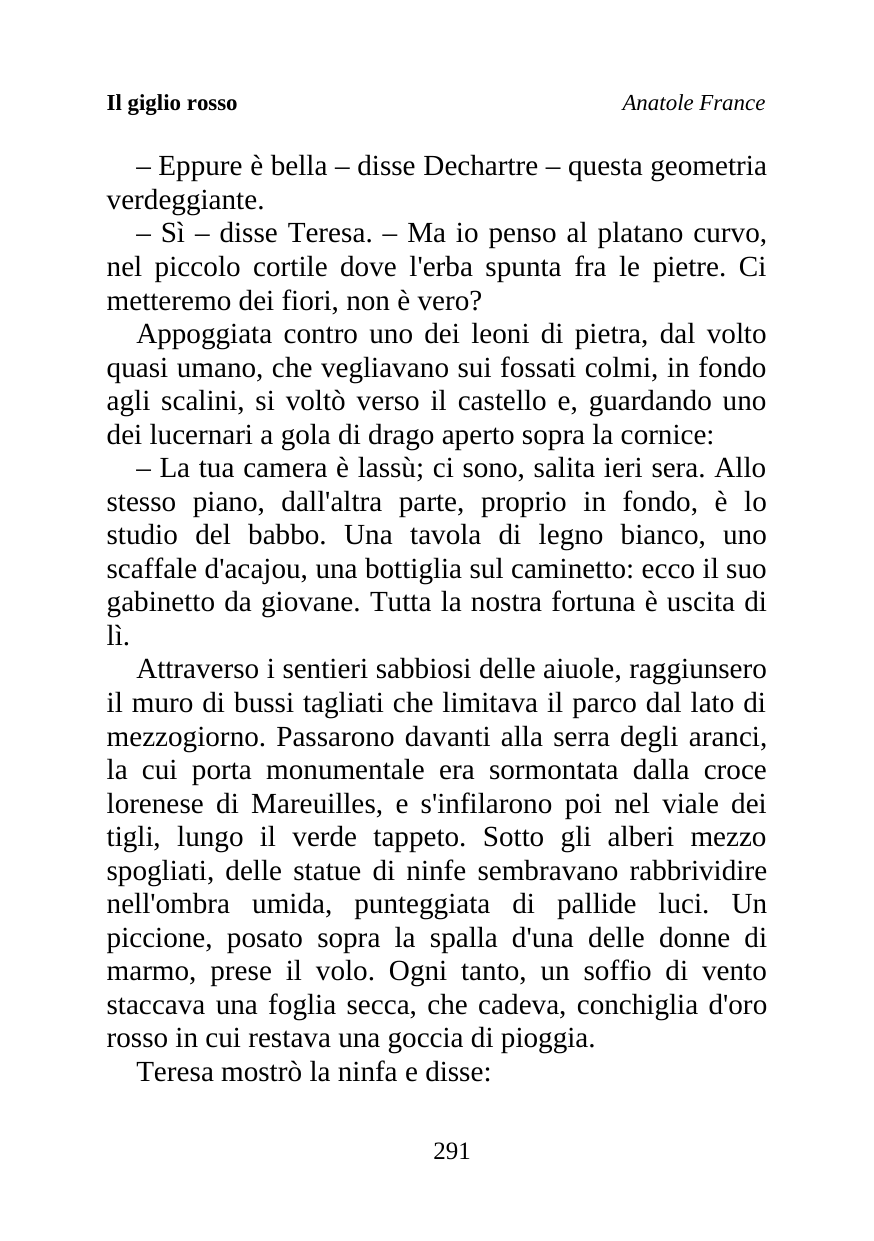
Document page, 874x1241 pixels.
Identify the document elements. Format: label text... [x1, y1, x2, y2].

text – Eppure è bella – disse Dechartre – questa geometria verdeggiante. [106, 148, 768, 216]
text – Sì – disse Teresa. – Ma io penso al platano curvo, nel piccolo cortile dove l'erba spunta fra le pietre. Ci metteremo dei fiori, non è vero? [106, 216, 768, 316]
text Teresa mostrò la ninfa e disse: [106, 1054, 768, 1088]
text Attraverso i sentieri sabbiosi delle aiuole, raggiunsero il muro di bussi tagliati che limitava il parco dal lato di mezzogiorno. Passarono davanti alla serra degli aranci, la cui porta monumentale era sormontata dalla croce lorenese di Mareuilles, e s'infilarono poi nel viale dei tigli, lungo il verde tappeto. Sotto gli alberi mezzo spogliati, delle statue di ninfe sembravano rabbrividire nell'ombra umida, punteggiata di pallide luci. Un piccione, posato sopra la spalla d'una delle donne di marmo, prese il volo. Ogni tanto, un soffio di vento staccava una foglia secca, che cadeva, conchiglia d'oro rosso in cui restava una goccia di pioggia. [106, 652, 768, 1054]
text – La tua camera è lassù; ci sono, salita ieri sera. Allo stesso piano, dall'altra parte, proprio in fondo, è lo studio del babbo. Una tavola di legno bianco, uno scaffale d'acajou, una bottiglia sul caminetto: ecco il suo gabinetto da giovane. Tutta la nostra fortuna è uscita di lì. [106, 450, 768, 652]
text Appoggiata contro uno dei leoni di pietra, dal volto quasi umano, che vegliavano sui fossati colmi, in fondo agli scalini, si voltò verso il castello e, guardando uno dei lucernari a gola di drago aperto sopra la cornice: [106, 316, 768, 450]
